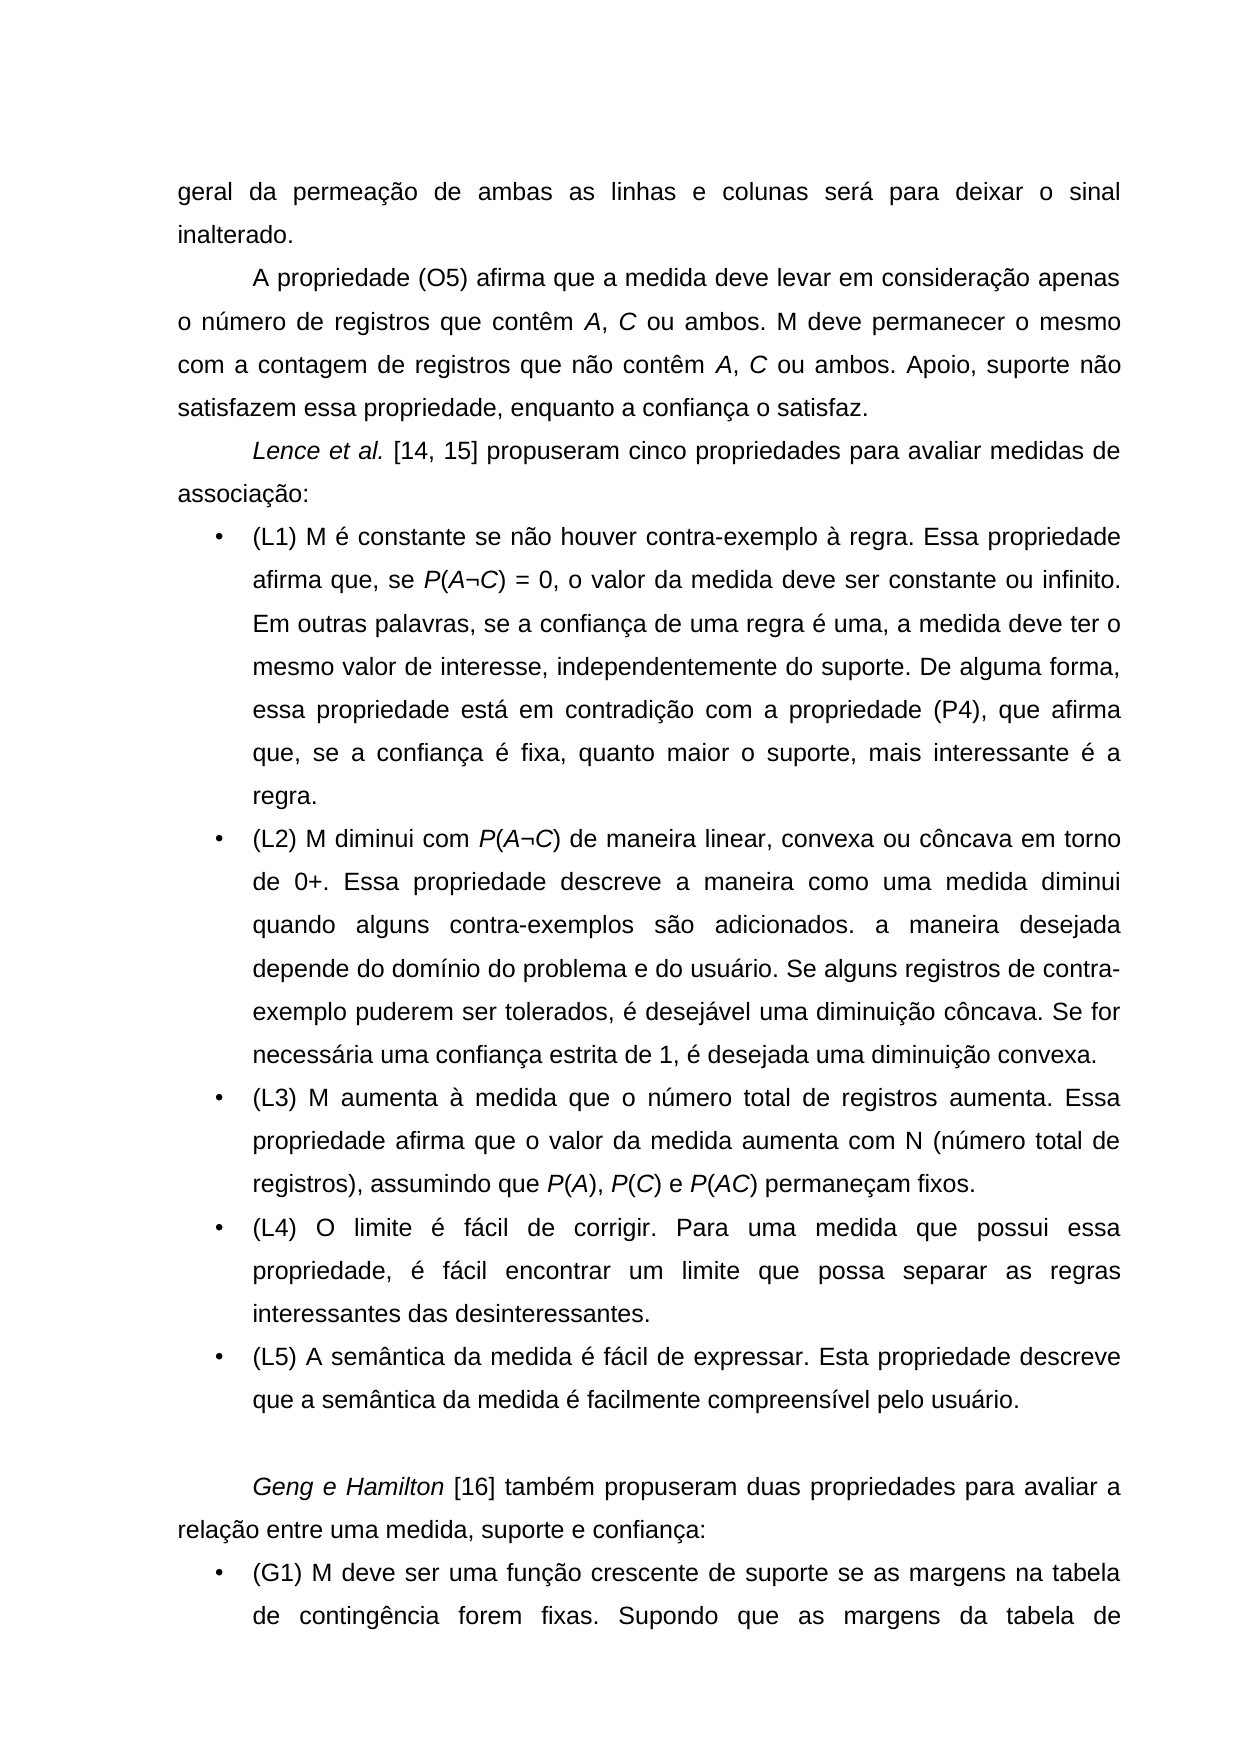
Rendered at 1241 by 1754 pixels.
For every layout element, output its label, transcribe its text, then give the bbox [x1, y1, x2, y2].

list (L2) M diminui com P(A¬C) de maneira linear, convexa ou côncava em torno de 0+. Essa propriedade descreve a maneira como uma medida diminui quando alguns contra-exemplos são adicionados. a maneira desejada depende do domínio do problema e do usuário. Se alguns registros de contra-exemplo puderem ser tolerados, é desejável uma diminuição côncava. Se for necessária uma confiança estrita de 1, é desejada uma diminuição convexa. [215, 824, 1122, 1069]
list (L1) M é constante se não houver contra-exemplo à regra. Essa propriedade afirma que, se P(A¬C) = 0, o valor da medida deve ser constante ou infinito. Em outras palavras, se a confiança de uma regra é uma, a medida deve ter o mesmo valor de interesse, independentemente do suporte. De alguma forma, essa propriedade está em contradição com a propriedade (P4), que afirma que, se a confiança é fixa, quanto maior o suporte, mais interessante é a regra. [215, 522, 1122, 810]
text Geng e Hamilton [16] também propuseram duas propriedades para avaliar a relação entre uma medida, suporte e confiança: [177, 1471, 1122, 1543]
list (L4) O limite é fácil de corrigir. Para uma medida que possui essa propriedade, é fácil encontrar um limite que possa separar as regras interessantes das desinteressantes. [215, 1212, 1122, 1328]
list (L3) M aumenta à medida que o número total de registros aumenta. Essa propriedade afirma que o valor da medida aumenta com N (número total de registros), assumindo que P(A), P(C) e P(AC) permaneçam fixos. [215, 1083, 1122, 1198]
text Lence et al. [14, 15] propuseram cinco propriedades para avaliar medidas de associação: [177, 436, 1122, 508]
text A propriedade (O5) afirma que a medida deve levar em consideração apenas o número de registros que contêm A, C ou ambos. M deve permanecer o mesmo com a contagem de registros que não contêm A, C ou ambos. Apoio, suporte não satisfazem essa propriedade, enquanto a confiança o satisfaz. [177, 263, 1122, 422]
list (L5) A semântica da medida é fácil de expressar. Esta propriedade descreve que a semântica da medida é facilmente compreensível pelo usuário. [215, 1342, 1122, 1414]
text geral da permeação de ambas as linhas e colunas será para deixar o sinal inalterado. [177, 177, 1122, 249]
list (G1) M deve ser uma função crescente de suporte se as margens na tabela de contingência forem fixas. Supondo que as margens da tabela de [215, 1558, 1122, 1630]
